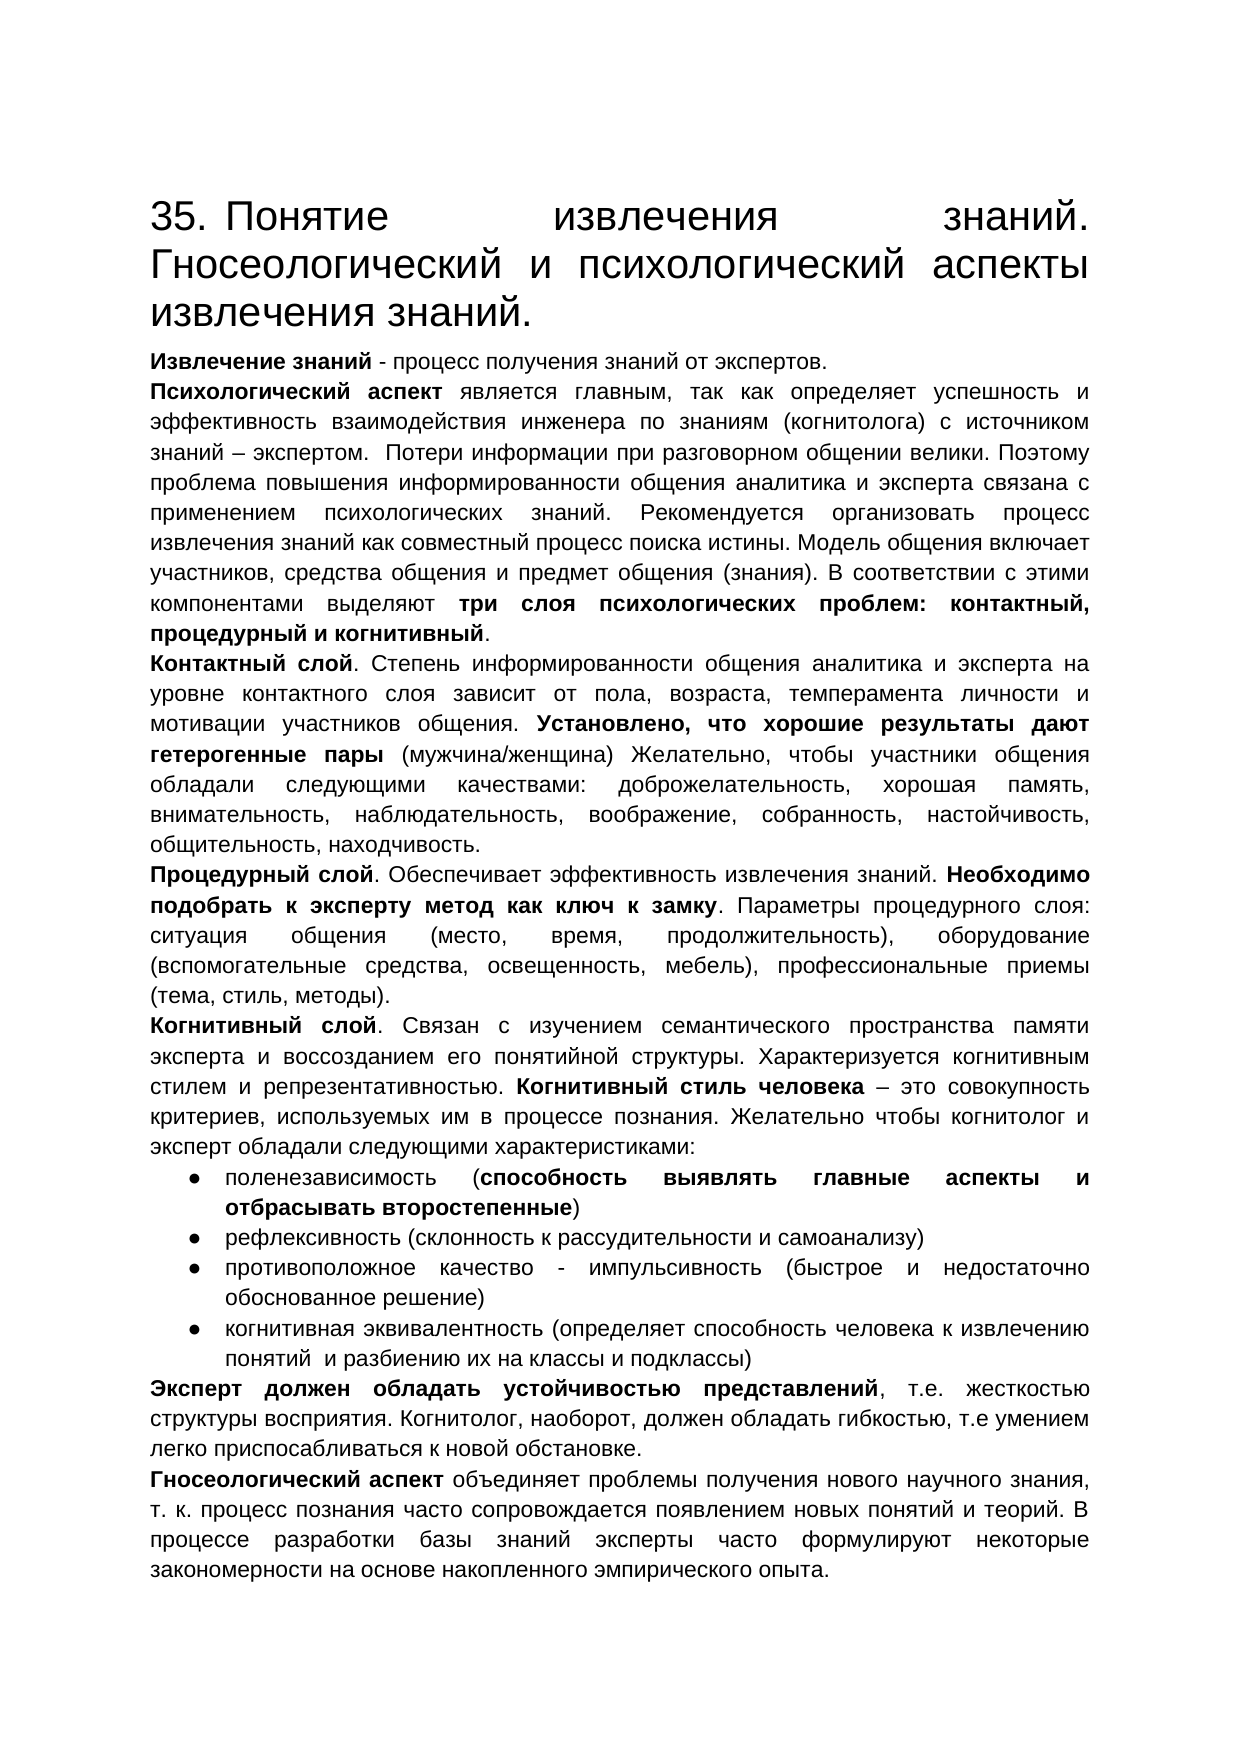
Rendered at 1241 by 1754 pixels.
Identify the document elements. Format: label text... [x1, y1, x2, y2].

text Психологический аспект является главным, так как определяет успешность и эффективность взаимодействия инженера по знаниям (когнитолога) с источником знаний – экспертом. Потери информации при разговорном общении велики. Поэтому проблема повышения информированности общения аналитика и эксперта связана с применением психологических знаний. Рекомендуется организовать процесс извлечения знаний как совместный процесс поиска истины. Модель общения включает участников, средства общения и предмет общения (знания). В соответствии с этими компонентами выделяют три слоя психологических проблем: контактный, процедурный и когнитивный. [150, 378, 1090, 646]
text Контактный слой. Степень информированности общения аналитика и эксперта на уровне контактного слоя зависит от пола, возраста, темперамента личности и мотивации участников общения. Установлено, что хорошие результаты дают гетерогенные пары (мужчина/женщина) Желательно, чтобы участники общения обладали следующими качествами: доброжелательность, хорошая память, внимательность, наблюдательность, воображение, собранность, настойчивость, общительность, находчивость. [150, 650, 1090, 858]
text Когнитивный слой. Связан с изучением семантического пространства памяти эксперта и воссозданием его понятийной структуры. Характеризуется когнитивным стилем и репрезентативностью. Когнитивный стиль человека – это совокупность критериев, используемых им в процессе познания. Желательно чтобы когнитолог и эксперт обладали следующими характеристиками: [150, 1012, 1090, 1160]
list поленезависимость (способность выявлять главные аспекты и отбрасывать второстепенные) [187, 1163, 1090, 1220]
list рефлексивность (склонность к рассудительности и самоанализу) [187, 1224, 1090, 1250]
text Извлечение знаний - процесс получения знаний от экспертов. [150, 348, 1090, 374]
list противоположное качество - импульсивность (быстрое и недостаточно обоснованное решение) [187, 1254, 1090, 1311]
list когнитивная эквивалентность (определяет способность человека к извлечению понятий и разбиению их на классы и подклассы) [187, 1314, 1090, 1371]
text Гносеологический аспект объединяет проблемы получения нового научного знания, т. к. процесс познания часто сопровождается появлением новых понятий и теорий. В процессе разработки базы знаний эксперты часто формулируют некоторые закономерности на основе накопленного эмпирического опыта. [150, 1466, 1090, 1583]
text Эксперт должен обладать устойчивостью представлений, т.е. жесткостью структуры восприятия. Когнитолог, наоборот, должен обладать гибкостью, т.е умением легко приспосабливаться к новой обстановке. [150, 1375, 1090, 1462]
text Процедурный слой. Обеспечивает эффективность извлечения знаний. Необходимо подобрать к эксперту метод как ключ к замку. Параметры процедурного слоя: ситуация общения (место, время, продолжительность), оборудование (вспомогательные средства, освещенность, мебель), профессиональные приемы (тема, стиль, методы). [150, 861, 1090, 1009]
subtitle 35. Понятие извлечения знаний. Гносеологический и психологический аспекты извлечения знаний. [150, 192, 1090, 335]
